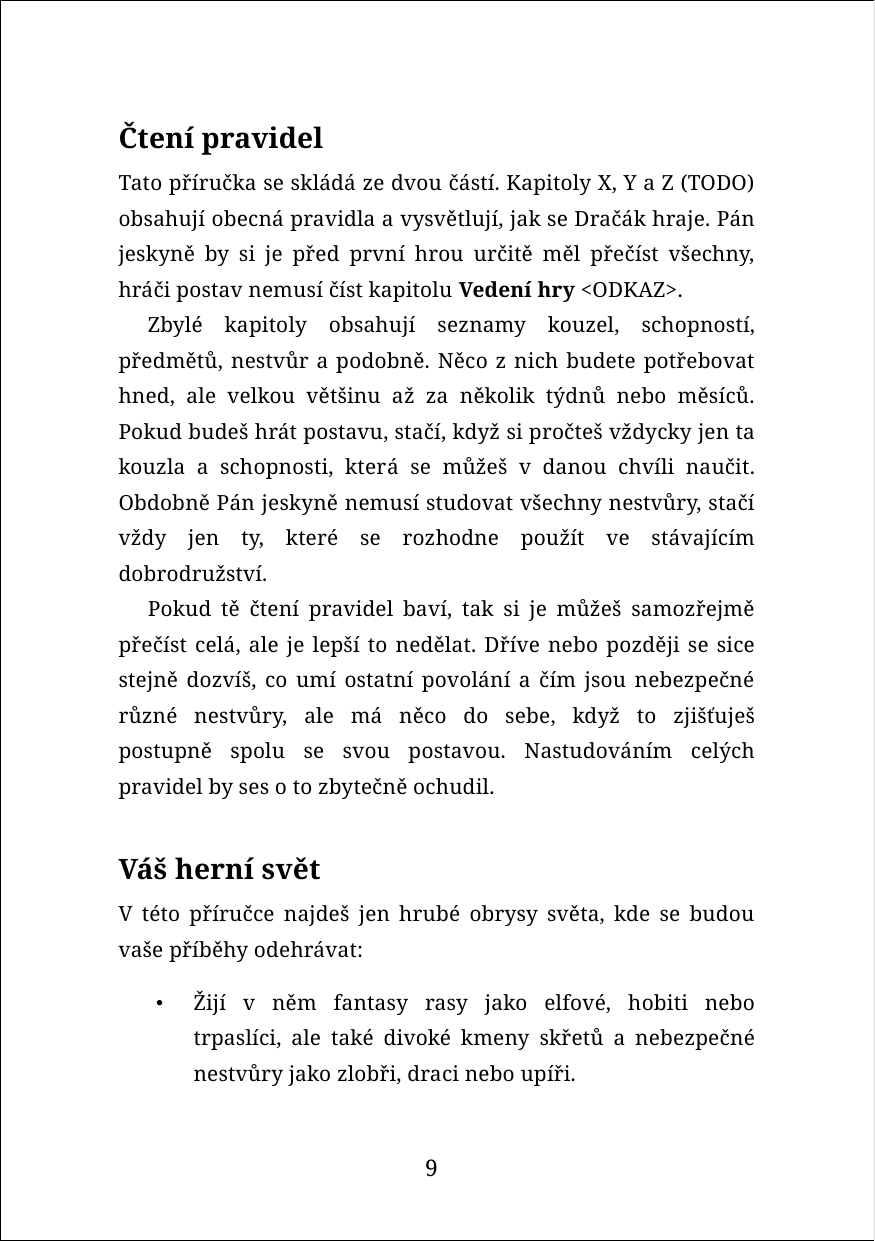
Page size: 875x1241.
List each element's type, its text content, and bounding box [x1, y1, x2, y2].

subtitle Váš herní svět [118, 849, 756, 887]
list Žijí v něm fantasy rasy jako elfové, hobiti nebo trpaslíci, ale také divoké kmeny skřetů a nebezpečné nestvůry jako zlobři, draci nebo upíři. [156, 988, 756, 1087]
text Tato příručka se skládá ze dvou částí. Kapitoly X, Y a Z (TODO) obsahují obecná pravidla a vysvětlují, jak se Dračák hraje. Pán jeskyně by si je před první hrou určitě měl přečíst všechny, hráči postav nemusí číst kapitolu Vedení hry <ODKAZ>. Zbylé kapitoly obsahují seznamy kouzel, schopností, předmětů, nestvůr a podobně. Něco z nich budete potřebovat hned, ale velkou většinu až za několik týdnů nebo měsíců. Pokud budeš hrát postavu, stačí, když si pročteš vždycky jen ta kouzla a schopnosti, která se můžeš v danou chvíli naučit. Obdobně Pán jeskyně nemusí studovat všechny nestvůry, stačí vždy jen ty, které se rozhodne použít ve stávajícím dobrodružství. Pokud tě čtení pravidel baví, tak si je můžeš samozřejmě přečíst celá, ale je lepší to nedělat. Dříve nebo později se sice stejně dozvíš, co umí ostatní povolání a čím jsou nebezpečné různé nestvůry, ale má něco do sebe, když to zjišťuješ postupně spolu se svou postavou. Nastudováním celých pravidel by ses o to zbytečně ochudil. [118, 168, 756, 801]
text V této příručce najdeš jen hrubé obrysy světa, kde se budou vaše příběhy odehrávat: [118, 899, 756, 963]
subtitle Čtení pravidel [118, 118, 756, 157]
